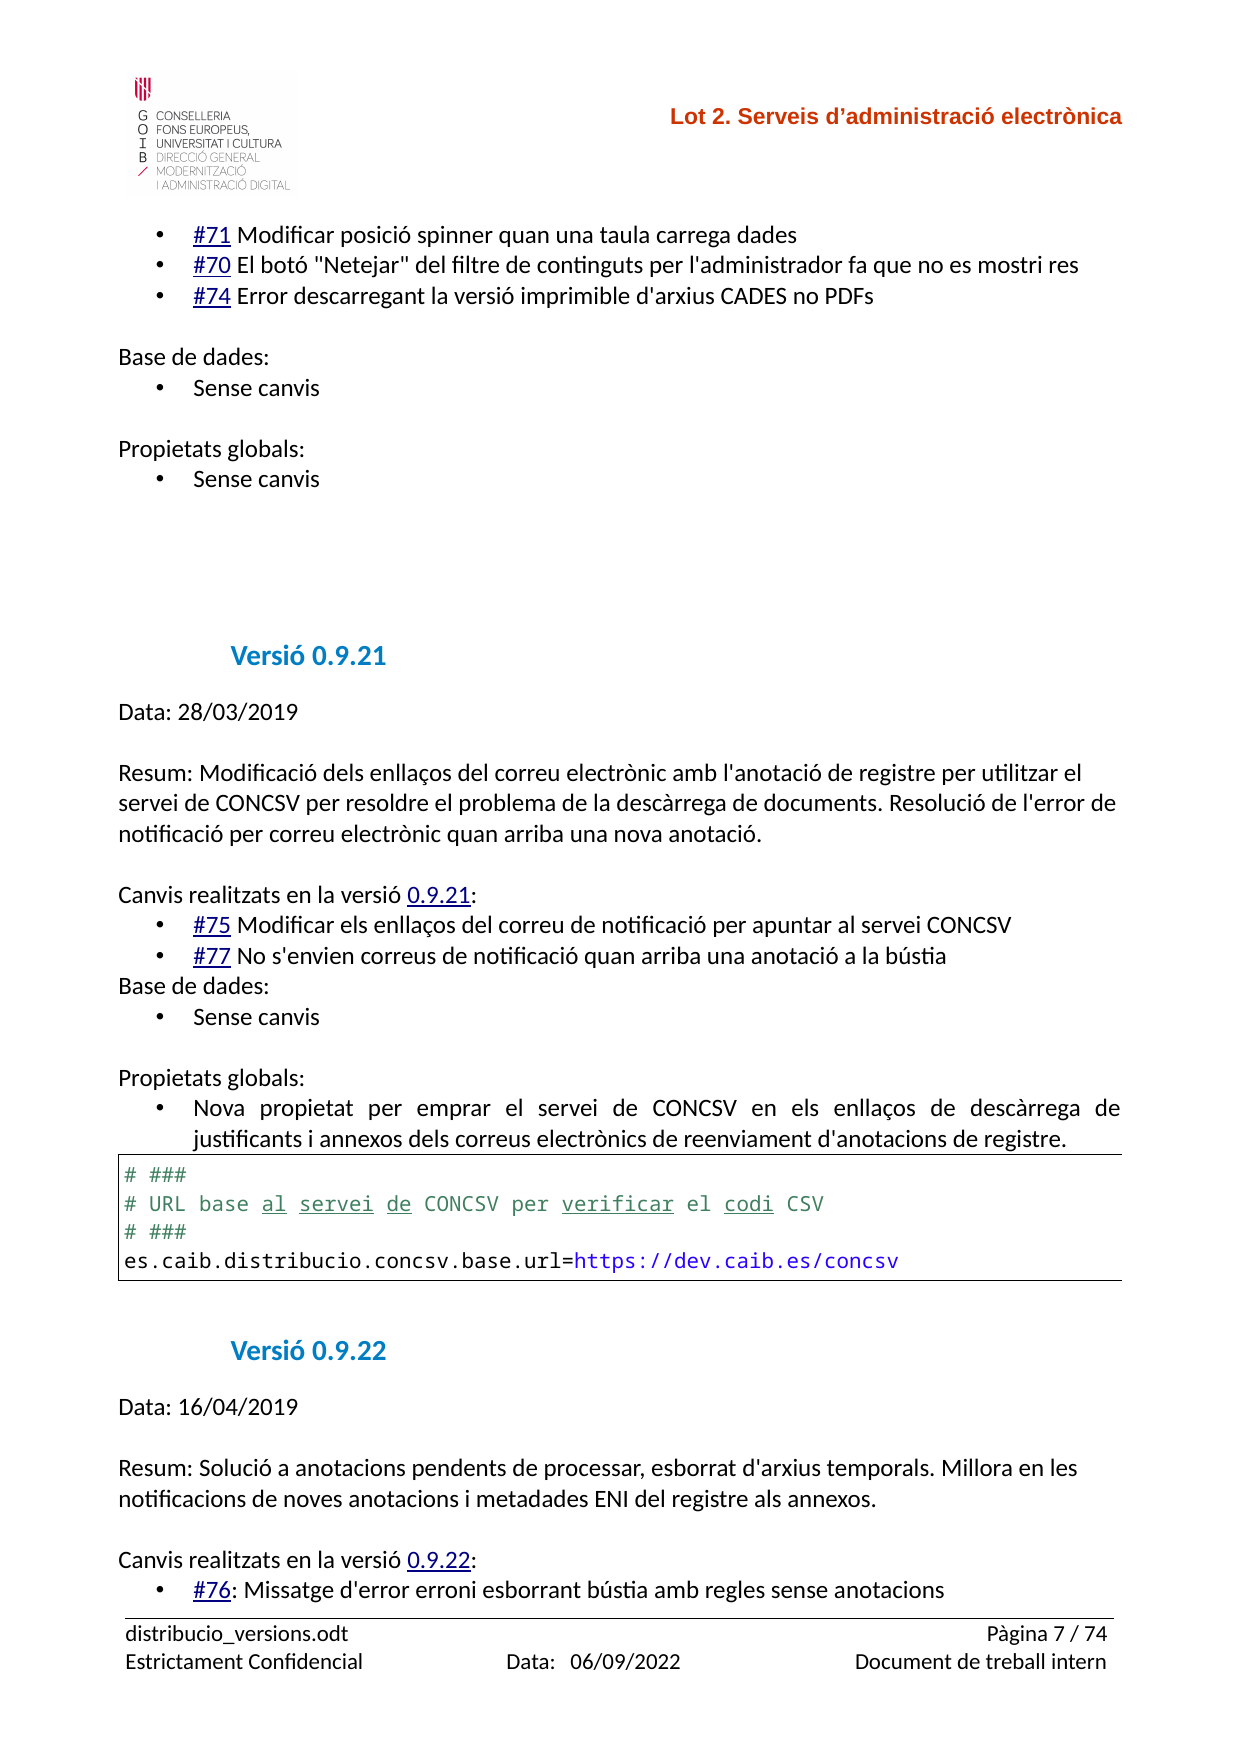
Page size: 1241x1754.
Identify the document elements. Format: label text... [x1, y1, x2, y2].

list Sense canvis [156, 463, 1122, 494]
text Data: 16/04/2019 [118, 1391, 1122, 1422]
list #75 Modificar els enllaços del correu de notificació per apuntar al servei CONCSV [156, 909, 1122, 940]
subtitle Versió 0.9.21 [153, 637, 1122, 672]
list Nova propietat per emprar el servei de CONCSV en els enllaços de descàrrega de justificants i annexos dels correus electrònics de reenviament d'anotacions de registre. [156, 1093, 1122, 1154]
text Data: 28/03/2019 [118, 696, 1122, 726]
text Canvis realitzats en la versió 0.9.22: [118, 1544, 1122, 1574]
text Canvis realitzats en la versió 0.9.21: [118, 879, 1122, 909]
text Propietats globals: [118, 433, 1122, 463]
list #70 El botó "Netejar" del filtre de continguts per l'administrador fa que no es mostri res [156, 250, 1122, 280]
text Resum: Solució a anotacions pendents de processar, esborrat d'arxius temporals. Millora en les notificacions de noves anotacions i metadades ENI del registre als annexos. [118, 1452, 1122, 1513]
text Base de dades: [118, 341, 1122, 372]
subtitle Versió 0.9.22 [153, 1332, 1122, 1368]
list Sense canvis [156, 372, 1122, 402]
text Resum: Modificació dels enllaços del correu electrònic amb l'anotació de registre per utilitzar el servei de CONCSV per resoldre el problema de la descàrrega de documents. Resolució de l'error de notificació per correu electrònic quan arriba una nova anotació. [118, 757, 1122, 848]
picture [126, 70, 299, 197]
text Propietats globals: [118, 1062, 1122, 1093]
list #71 Modificar posició spinner quan una taula carrega dades [156, 219, 1122, 250]
list #74 Error descarregant la versió imprimible d'arxius CADES no PDFs [156, 280, 1122, 311]
list Sense canvis [156, 1001, 1122, 1032]
table_header # ### # URL base al servei de CONCSV per verificar el codi CSV # ### es.caib.distribucio.concsv.base.url=https://dev.caib.es/concsv [119, 1155, 1122, 1280]
text Base de dades: [118, 971, 1122, 1001]
list #76: Missatge d'error erroni esborrant bústia amb regles sense anotacions [156, 1574, 1122, 1605]
list #77 No s'envien correus de notificació quan arriba una anotació a la bústia [156, 940, 1122, 971]
